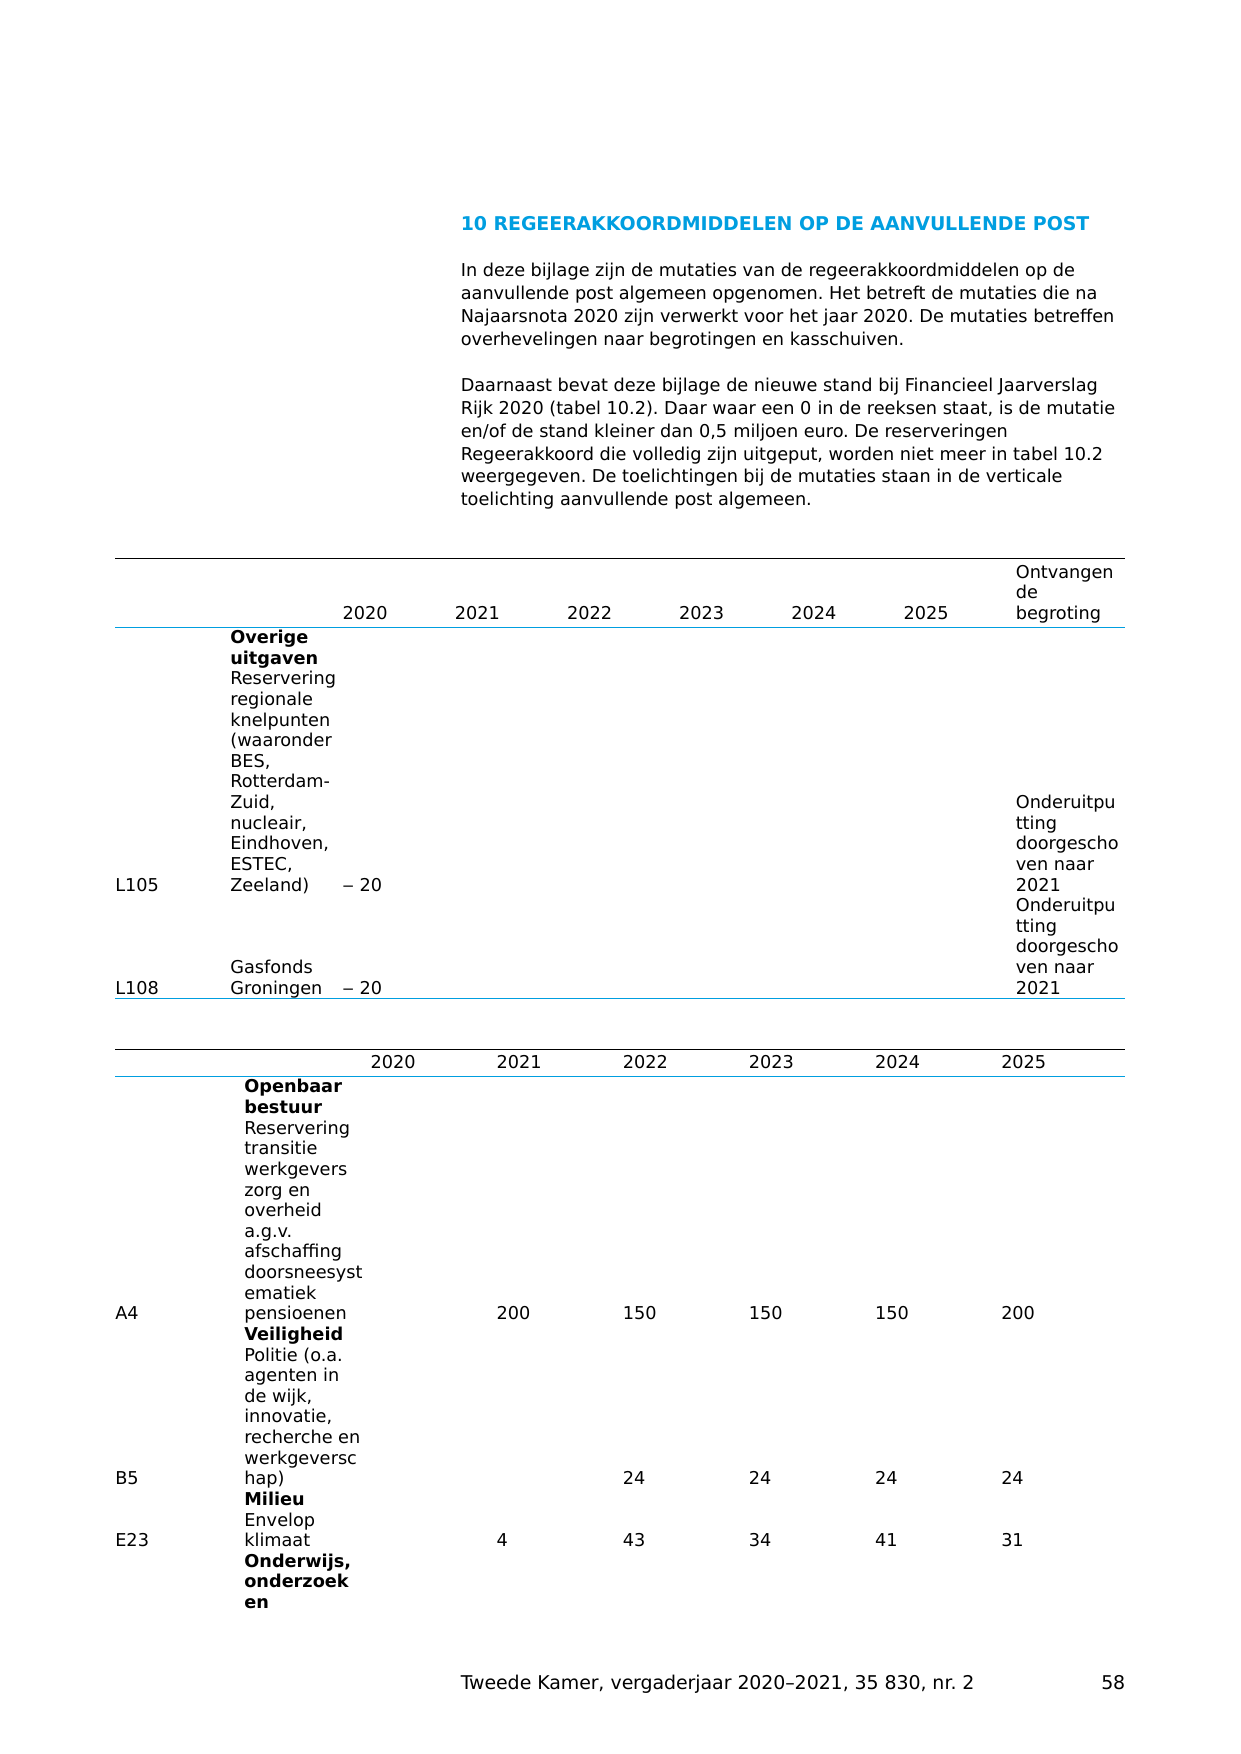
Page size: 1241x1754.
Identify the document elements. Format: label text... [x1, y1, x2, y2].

table_cell [998, 1077, 1125, 1118]
text In deze bijlage zijn de mutaties van de regeerakkoordmiddelen op de aanvullende post algemeen opgenomen. Het betreft de mutaties die na Najaarsnota 2020 zijn verwerkt voor het jaar 2020. De mutaties betreffen overhevelingen naar begrotingen en kasschuiven. [461, 258, 1125, 350]
table_cell Politie (o.a. agenten in de wijk, innovatie, recherche en werkgeverschap) [241, 1345, 367, 1489]
table_cell [746, 1077, 872, 1118]
table_cell 24 [872, 1345, 998, 1489]
table_cell [788, 895, 900, 998]
table_cell [368, 1345, 493, 1489]
text Daarnaast bevat deze bijlage de nieuwe stand bij Financieel Jaarverslag Rijk 2020 (tabel 10.2). Daar waar een 0 in de reeksen staat, is de mutatie en/of de stand kleiner dan 0,5 miljoen euro. De reserveringen Regeerakkoord die volledig zijn uitgeput, worden niet meer in tabel 10.2 weergegeven. De toelichtingen bij de mutaties staan in de verticale toelichting aanvullende post algemeen. [461, 373, 1125, 510]
table_cell [872, 1077, 998, 1118]
table_cell Onderuitputting doorgeschoven naar 2021 [1013, 895, 1125, 998]
table_cell [115, 1050, 241, 1076]
table_cell [872, 1324, 998, 1344]
table_cell E23 [115, 1510, 241, 1551]
table_cell 2022 [564, 559, 676, 627]
table_cell 24 [746, 1345, 872, 1489]
table_cell [368, 1118, 493, 1324]
table_cell [564, 628, 676, 668]
table_cell [620, 1489, 746, 1509]
table_cell [115, 628, 227, 668]
table_cell [1013, 628, 1125, 668]
table_cell [788, 668, 900, 895]
table_cell [115, 1551, 241, 1613]
table_cell 150 [746, 1118, 872, 1324]
table_cell [872, 1551, 998, 1613]
table_cell 150 [872, 1118, 998, 1324]
table_cell Veiligheid [241, 1324, 367, 1344]
table_cell L105 [115, 668, 227, 895]
table_cell Envelop klimaat [241, 1510, 367, 1551]
table_cell B5 [115, 1345, 241, 1489]
table_cell [494, 1489, 620, 1509]
table_cell [227, 559, 339, 627]
table_cell Ontvangende begroting [1013, 559, 1125, 627]
table_cell 2025 [998, 1050, 1125, 1076]
table_cell [368, 1077, 493, 1118]
table_cell 34 [746, 1510, 872, 1551]
table_cell [115, 1077, 241, 1118]
table_cell [998, 1324, 1125, 1344]
table_cell 2020 [368, 1050, 493, 1076]
table_cell [115, 559, 227, 627]
table_cell [494, 1324, 620, 1344]
table_cell [620, 1551, 746, 1613]
table_cell [746, 1324, 872, 1344]
table_cell [368, 1551, 493, 1613]
table_cell L108 [115, 895, 227, 998]
table_header Tabel 10.1. Mutaties Regeerakkoordmiddelen aanvullende post (in mln. euro) [115, 533, 1125, 558]
table_cell 24 [998, 1345, 1125, 1489]
table_cell [676, 668, 788, 895]
table_cell [452, 628, 564, 668]
table_cell 2021 [494, 1050, 620, 1076]
table_cell [115, 1324, 241, 1344]
table_cell ‒ 20 [340, 895, 452, 998]
table_cell [368, 1510, 493, 1551]
table_cell [620, 1324, 746, 1344]
table_cell Gasfonds Groningen [227, 895, 339, 998]
table_cell 41 [872, 1510, 998, 1551]
table_cell 150 [620, 1118, 746, 1324]
table_cell [452, 668, 564, 895]
table_cell 2020 [340, 559, 452, 627]
table_cell Reservering transitie werkgevers zorg en overheid a.g.v. afschaffing doorsneesystematiek pensioenen [241, 1118, 367, 1324]
table_cell [452, 895, 564, 998]
table_cell [746, 1489, 872, 1509]
table_cell [676, 628, 788, 668]
table_cell [241, 1050, 367, 1076]
table_cell Overige uitgaven [227, 628, 339, 668]
table_cell 2021 [452, 559, 564, 627]
table_cell [115, 1489, 241, 1509]
table_cell [340, 628, 452, 668]
table_cell [564, 668, 676, 895]
table_cell 43 [620, 1510, 746, 1551]
table_cell [368, 1489, 493, 1509]
table_cell [494, 1551, 620, 1613]
table_cell 2024 [788, 559, 900, 627]
table_cell [494, 1345, 620, 1489]
table_cell 2023 [746, 1050, 872, 1076]
table_cell 200 [494, 1118, 620, 1324]
table_cell Onderwijs, onderzoek en [241, 1551, 367, 1613]
table_cell Reservering regionale knelpunten (waaronder BES, Rotterdam-Zuid, nucleair, Eindhoven, ESTEC, Zeeland) [227, 668, 339, 895]
table_cell [494, 1077, 620, 1118]
table_cell [998, 1551, 1125, 1613]
table_cell 2024 [872, 1050, 998, 1076]
table_cell 2025 [900, 559, 1013, 627]
table_cell 4 [494, 1510, 620, 1551]
table_cell [620, 1077, 746, 1118]
table_cell [564, 895, 676, 998]
table_cell [872, 1489, 998, 1509]
table_cell [788, 628, 900, 668]
table_cell 200 [998, 1118, 1125, 1324]
table_cell [900, 895, 1013, 998]
title 10 Regeerakkoordmiddelen op de aanvullende post [461, 213, 1125, 235]
table_cell 24 [620, 1345, 746, 1489]
table_cell [746, 1551, 872, 1613]
table_cell Milieu [241, 1489, 367, 1509]
table_cell 31 [998, 1510, 1125, 1551]
table_cell [900, 668, 1013, 895]
table_cell Onderuitputting doorgeschoven naar 2021 [1013, 668, 1125, 895]
table_header Tabel 10.2. Resterende RA-reserveringen op de aanvullende post bij Miljoenennota 2020 (in mln. euro) [115, 1024, 1125, 1049]
table_cell [998, 1489, 1125, 1509]
table_cell [900, 628, 1013, 668]
table_cell Openbaar bestuur [241, 1077, 367, 1118]
table_cell ‒ 20 [340, 668, 452, 895]
table_cell 2022 [620, 1050, 746, 1076]
table_cell [368, 1324, 493, 1344]
table_cell [676, 895, 788, 998]
table_cell 2023 [676, 559, 788, 627]
table_cell A4 [115, 1118, 241, 1324]
